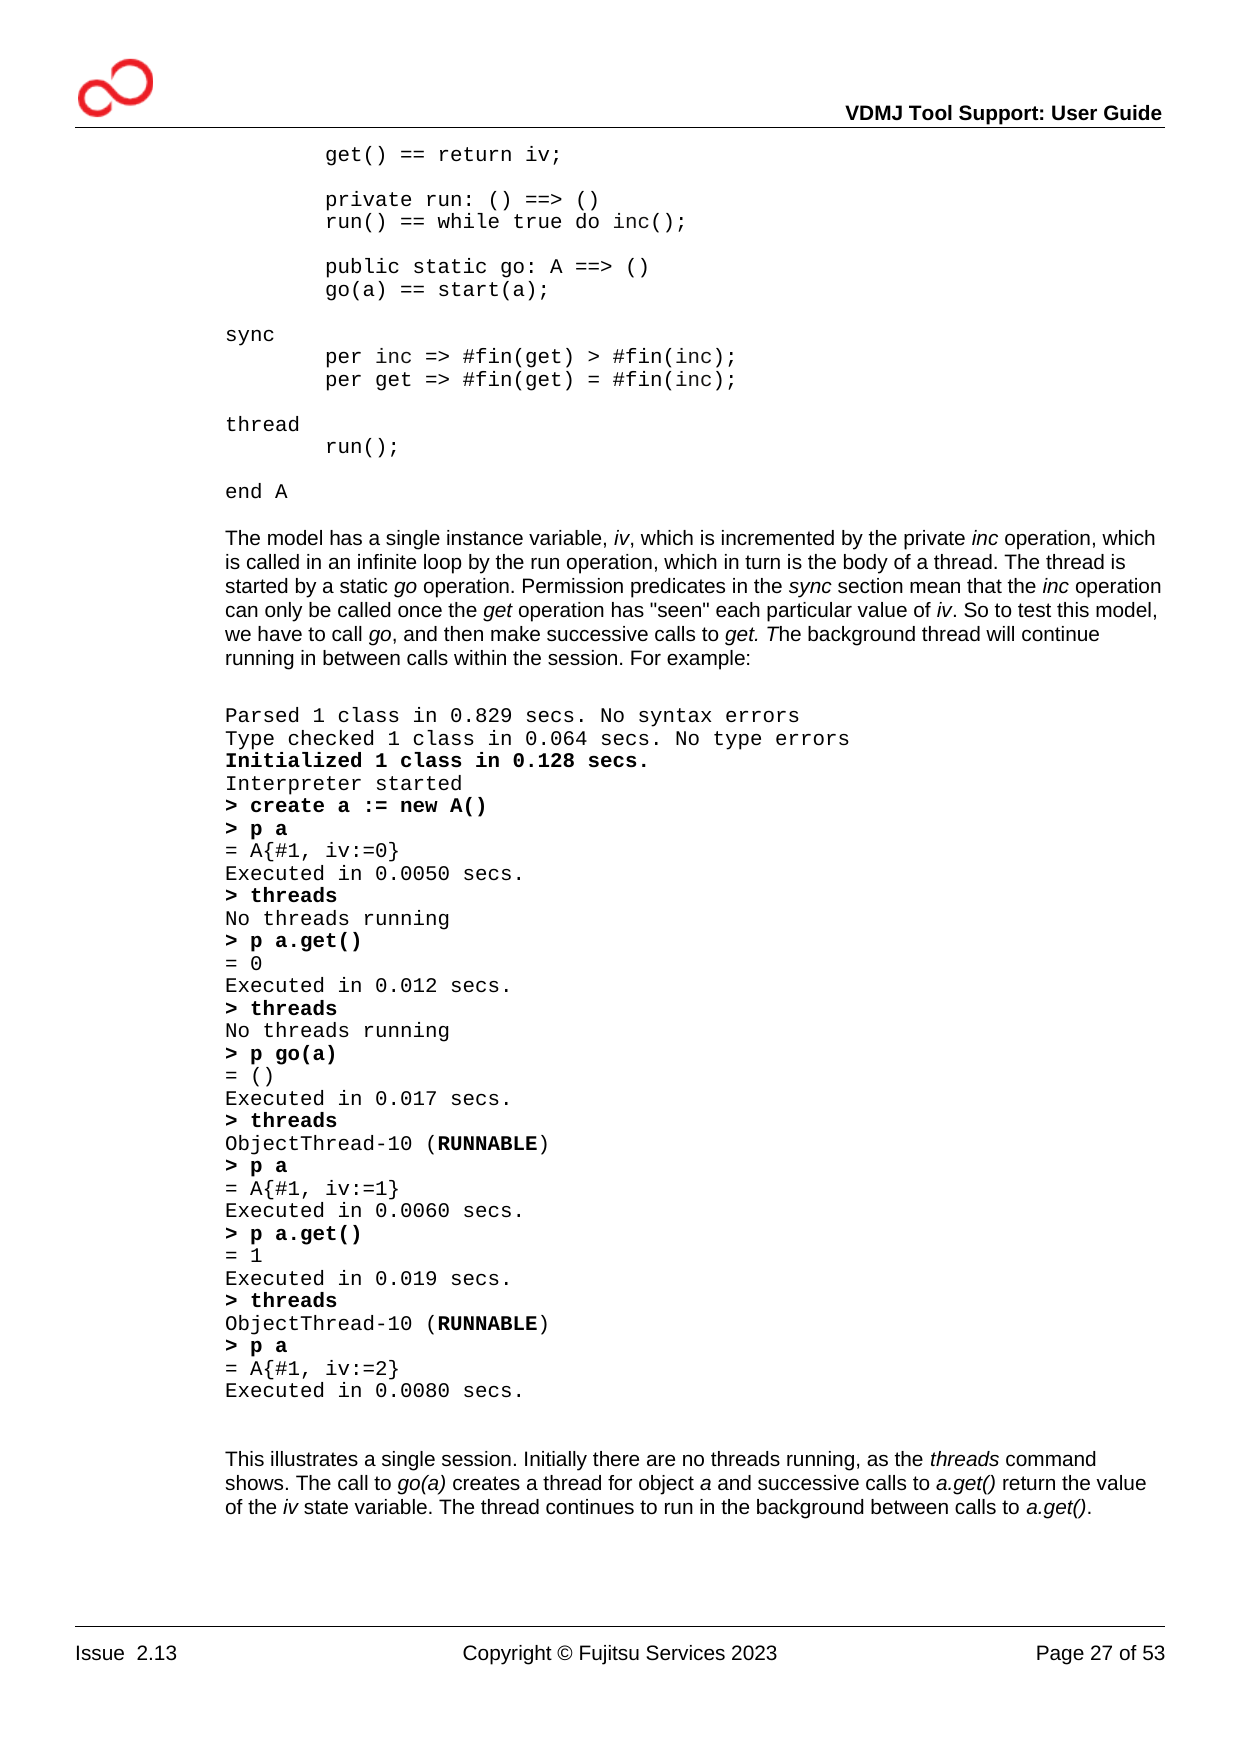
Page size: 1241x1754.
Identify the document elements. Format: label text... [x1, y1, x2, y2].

text > threads [225, 885, 1165, 907]
text > p go(a) [225, 1042, 1165, 1065]
text public static go: A ==> () [225, 256, 1165, 278]
text Executed in 0.017 secs. [225, 1087, 1165, 1110]
text = A{#1, iv:=2} [225, 1357, 1165, 1380]
text private run: () ==> () [225, 188, 1165, 211]
text > p a [225, 817, 1165, 840]
text > p a.get() [225, 930, 1165, 952]
text No threads running [225, 1020, 1165, 1042]
text > threads [225, 997, 1165, 1020]
text run() == while true do inc(); [225, 211, 1165, 233]
text Executed in 0.0050 secs. [225, 862, 1165, 885]
text per inc => #fin(get) > #fin(inc); [225, 346, 1165, 368]
text Interpreter started [225, 772, 1165, 795]
text per get => #fin(get) = #fin(inc); [225, 368, 1165, 391]
text Executed in 0.0060 secs. [225, 1200, 1165, 1222]
text go(a) == start(a); [225, 278, 1165, 301]
text This illustrates a single session. Initially there are no threads running, as the threads command shows. The call to go(a) creates a thread for object a and successive calls to a.get() return the value of the iv state variable. The thread continues to run in the background between calls to a.get(). [225, 1447, 1165, 1519]
text ObjectThread-10 (RUNNABLE) [225, 1132, 1165, 1155]
text > p a [225, 1155, 1165, 1177]
text = () [225, 1065, 1165, 1087]
text > p a [225, 1335, 1165, 1357]
text > create a := new A() [225, 795, 1165, 817]
text end A [225, 481, 1165, 503]
text = A{#1, iv:=1} [225, 1177, 1165, 1200]
text run(); [225, 436, 1165, 458]
text Type checked 1 class in 0.064 secs. No type errors [225, 727, 1165, 750]
text Executed in 0.012 secs. [225, 975, 1165, 997]
text ObjectThread-10 (RUNNABLE) [225, 1312, 1165, 1335]
text Executed in 0.0080 secs. [225, 1380, 1165, 1402]
text The model has a single instance variable, iv, which is incremented by the private inc operation, which is called in an infinite loop by the run operation, which in turn is the body of a thread. The thread is started by a static go operation. Permission predicates in the sync section mean that the inc operation can only be called once the get operation has "seen" each particular value of iv. So to test this model, we have to call go, and then make successive calls to get. The background thread will continue running in between calls within the session. For example: [225, 526, 1165, 670]
text Parsed 1 class in 0.829 secs. No syntax errors [225, 705, 1165, 727]
text > threads [225, 1290, 1165, 1312]
text No threads running [225, 907, 1165, 930]
text Initialized 1 class in 0.128 secs. [225, 750, 1165, 772]
text = A{#1, iv:=0} [225, 840, 1165, 862]
text get() == return iv; [225, 143, 1165, 166]
text thread [225, 413, 1165, 436]
text = 0 [225, 952, 1165, 975]
text Executed in 0.019 secs. [225, 1267, 1165, 1290]
text > p a.get() [225, 1222, 1165, 1245]
picture [78, 52, 153, 127]
text sync [225, 323, 1165, 346]
text > threads [225, 1110, 1165, 1132]
text = 1 [225, 1245, 1165, 1267]
